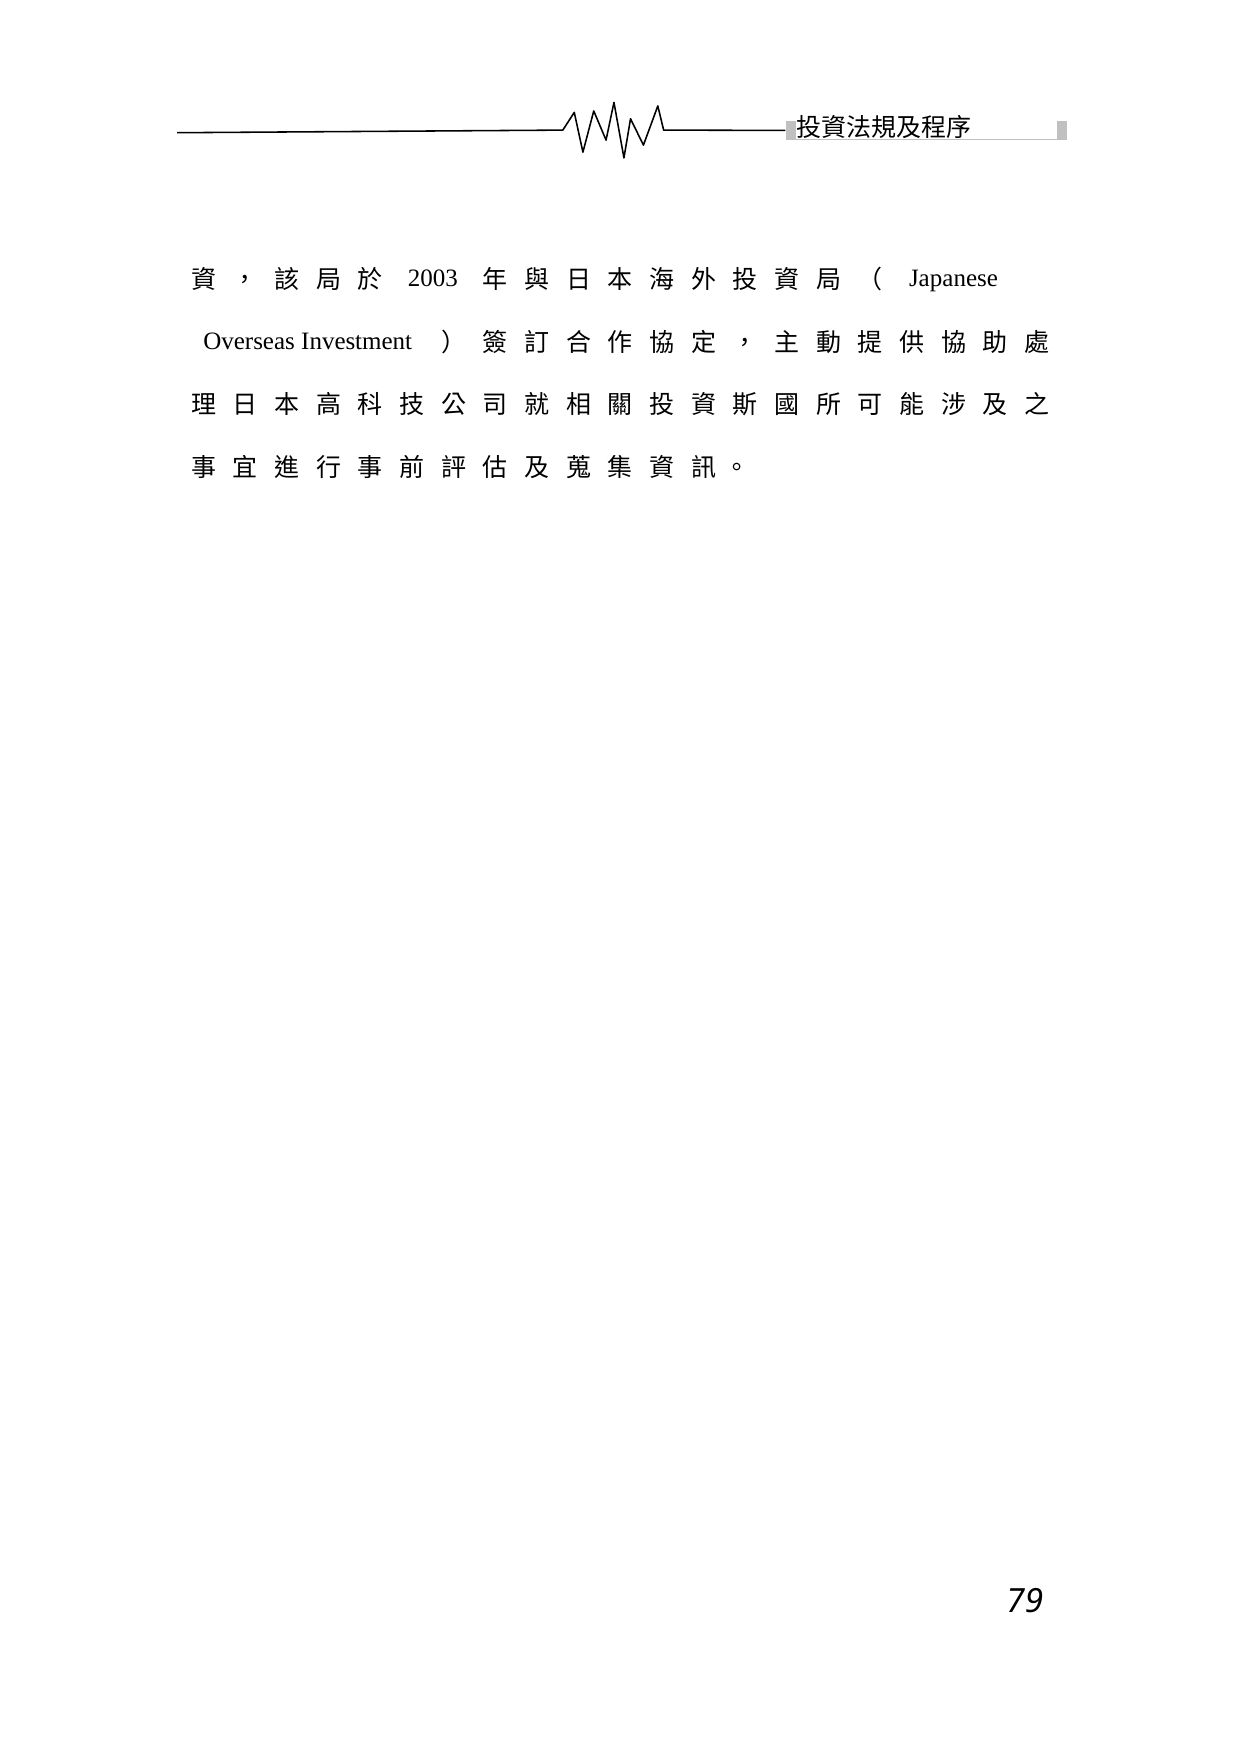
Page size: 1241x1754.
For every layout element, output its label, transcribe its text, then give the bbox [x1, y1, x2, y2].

text 資，該局於2003年與日本海外投資局（Japanese Overseas Investment）簽訂合作協定，主動提供協助處理日本高科技公司就相關投資斯國所可能涉及之事宜進行事前評估及蒐集資訊。 [183, 236, 1058, 486]
